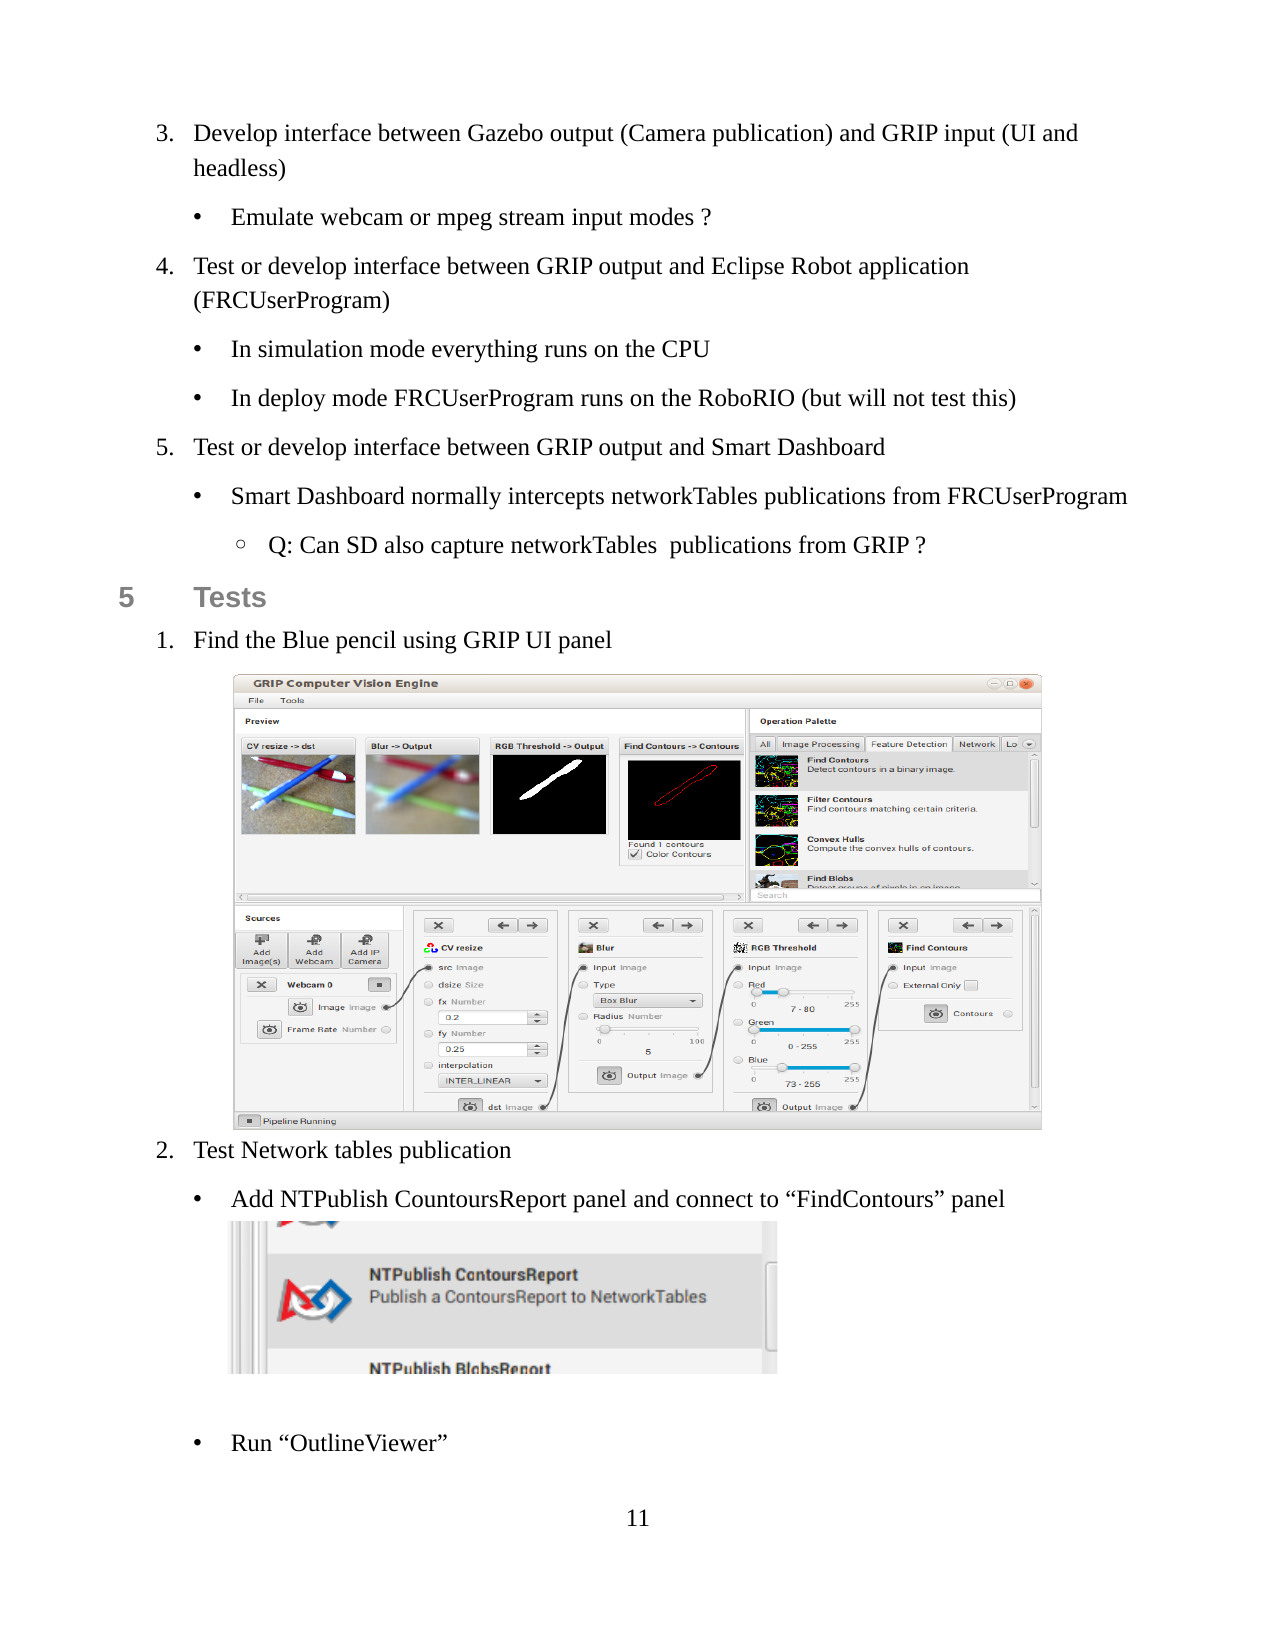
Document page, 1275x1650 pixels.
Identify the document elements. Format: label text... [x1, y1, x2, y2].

list In deploy mode FRCUserProgram runs on the RoboRIO (but will not test this) [193, 383, 1157, 412]
list In simulation mode everything runs on the CPU [193, 334, 1157, 363]
list Find the Blue pencil using GRIP UI panel [156, 626, 1157, 654]
list Test or develop interface between GRIP output and Eclipse Robot application (FRCUserProgram) [156, 251, 1157, 314]
list Test Network tables publication [156, 1130, 1157, 1164]
list Q: Can SD also capture networkTables publications from GRIP ? [231, 531, 1157, 559]
list Run “OutlineViewer” [193, 1428, 1157, 1457]
picture [227, 1221, 778, 1374]
list Emulate webcam or mpeg stream input modes ? [193, 202, 1157, 230]
list Test or develop interface between GRIP output and Smart Dashboard [156, 432, 1157, 461]
list Smart Dashboard normally intercepts networkTables publications from FRCUserProgram [193, 481, 1157, 510]
picture [233, 674, 1042, 1130]
list Develop interface between Gazebo output (Camera publication) and GRIP input (UI and headless) [156, 118, 1157, 181]
list Add NTPublish CountoursReport panel and connect to “FindContours” panel [193, 1184, 1157, 1213]
subtitle Tests [118, 579, 1157, 613]
